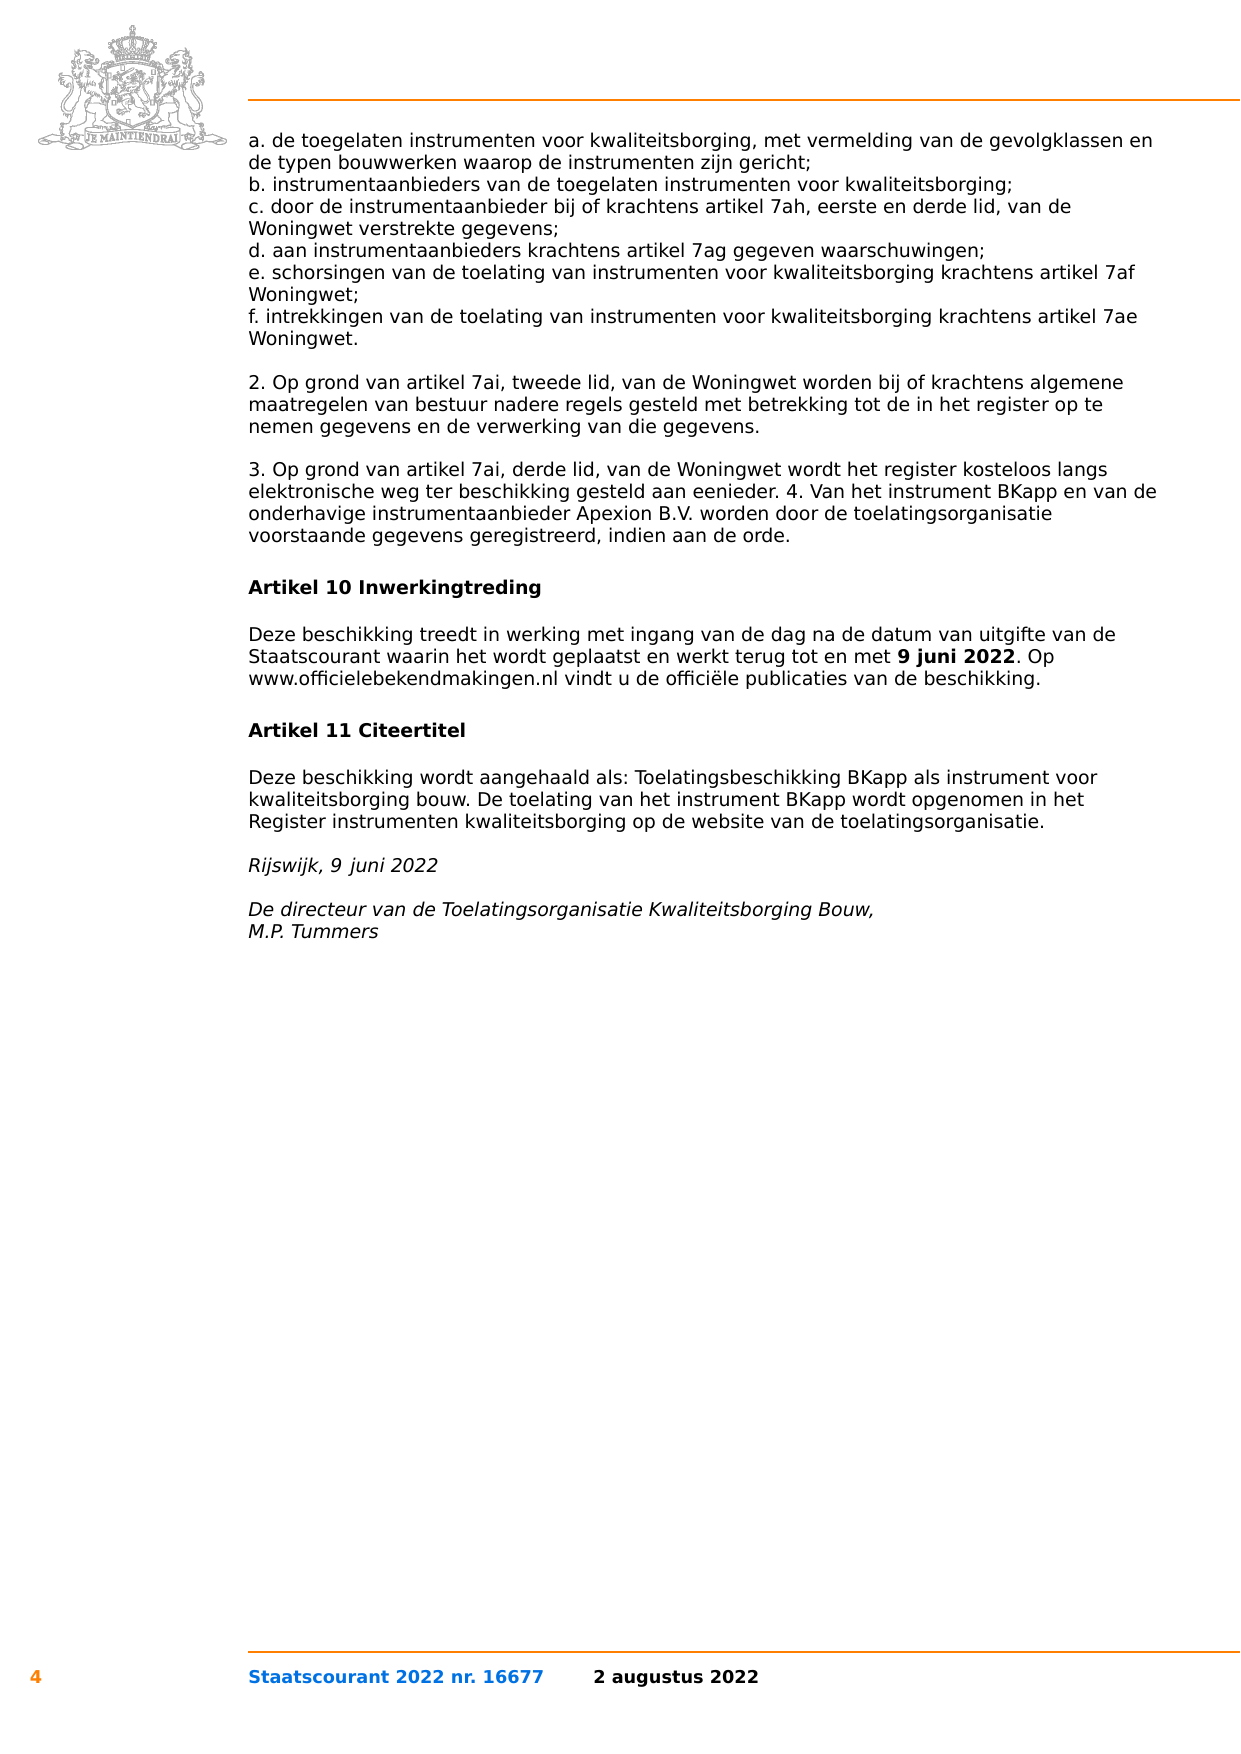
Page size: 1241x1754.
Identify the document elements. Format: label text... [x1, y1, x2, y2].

subtitle Artikel 10 Inwerkingtreding [248, 577, 1163, 599]
text Deze beschikking wordt aangehaald als: Toelatingsbeschikking BKapp als instrument voor kwaliteitsborging bouw. De toelating van het instrument BKapp wordt opgenomen in het Register instrumenten kwaliteitsborging op de website van de toelatingsorganisatie. [248, 767, 1163, 833]
text b. instrumentaanbieders van de toegelaten instrumenten voor kwaliteitsborging; [248, 174, 1163, 196]
picture [38, 25, 227, 150]
text d. aan instrumentaanbieders krachtens artikel 7ag gegeven waarschuwingen; [248, 240, 1163, 262]
text a. de toegelaten instrumenten voor kwaliteitsborging, met vermelding van de gevolgklassen en de typen bouwwerken waarop de instrumenten zijn gericht; [248, 130, 1163, 174]
text f. intrekkingen van de toelating van instrumenten voor kwaliteitsborging krachtens artikel 7ae Woningwet. [248, 306, 1163, 350]
subtitle Artikel 11 Citeertitel [248, 720, 1163, 742]
text 3. Op grond van artikel 7ai, derde lid, van de Woningwet wordt het register kosteloos langs elektronische weg ter beschikking gesteld aan eenieder. 4. Van het instrument BKapp en van de onderhavige instrumentaanbieder Apexion B.V. worden door de toelatingsorganisatie voorstaande gegevens geregistreerd, indien aan de orde. [248, 459, 1163, 547]
text c. door de instrumentaanbieder bij of krachtens artikel 7ah, eerste en derde lid, van de Woningwet verstrekte gegevens; [248, 196, 1163, 240]
text e. schorsingen van de toelating van instrumenten voor kwaliteitsborging krachtens artikel 7af Woningwet; [248, 262, 1163, 306]
text 2. Op grond van artikel 7ai, tweede lid, van de Woningwet worden bij of krachtens algemene maatregelen van bestuur nadere regels gesteld met betrekking tot de in het register op te nemen gegevens en de verwerking van die gegevens. [248, 372, 1163, 437]
text De directeur van de Toelatingsorganisatie Kwaliteitsborging Bouw, M.P. Tummers [248, 899, 1163, 943]
text Rijswijk, 9 juni 2022 [248, 855, 1163, 877]
text Deze beschikking treedt in werking met ingang van de dag na de datum van uitgifte van de Staatscourant waarin het wordt geplaatst en werkt terug tot en met 9 juni 2022. Op www.officielebekendmakingen.nl vindt u de officiële publicaties van de beschikking. [248, 624, 1163, 690]
